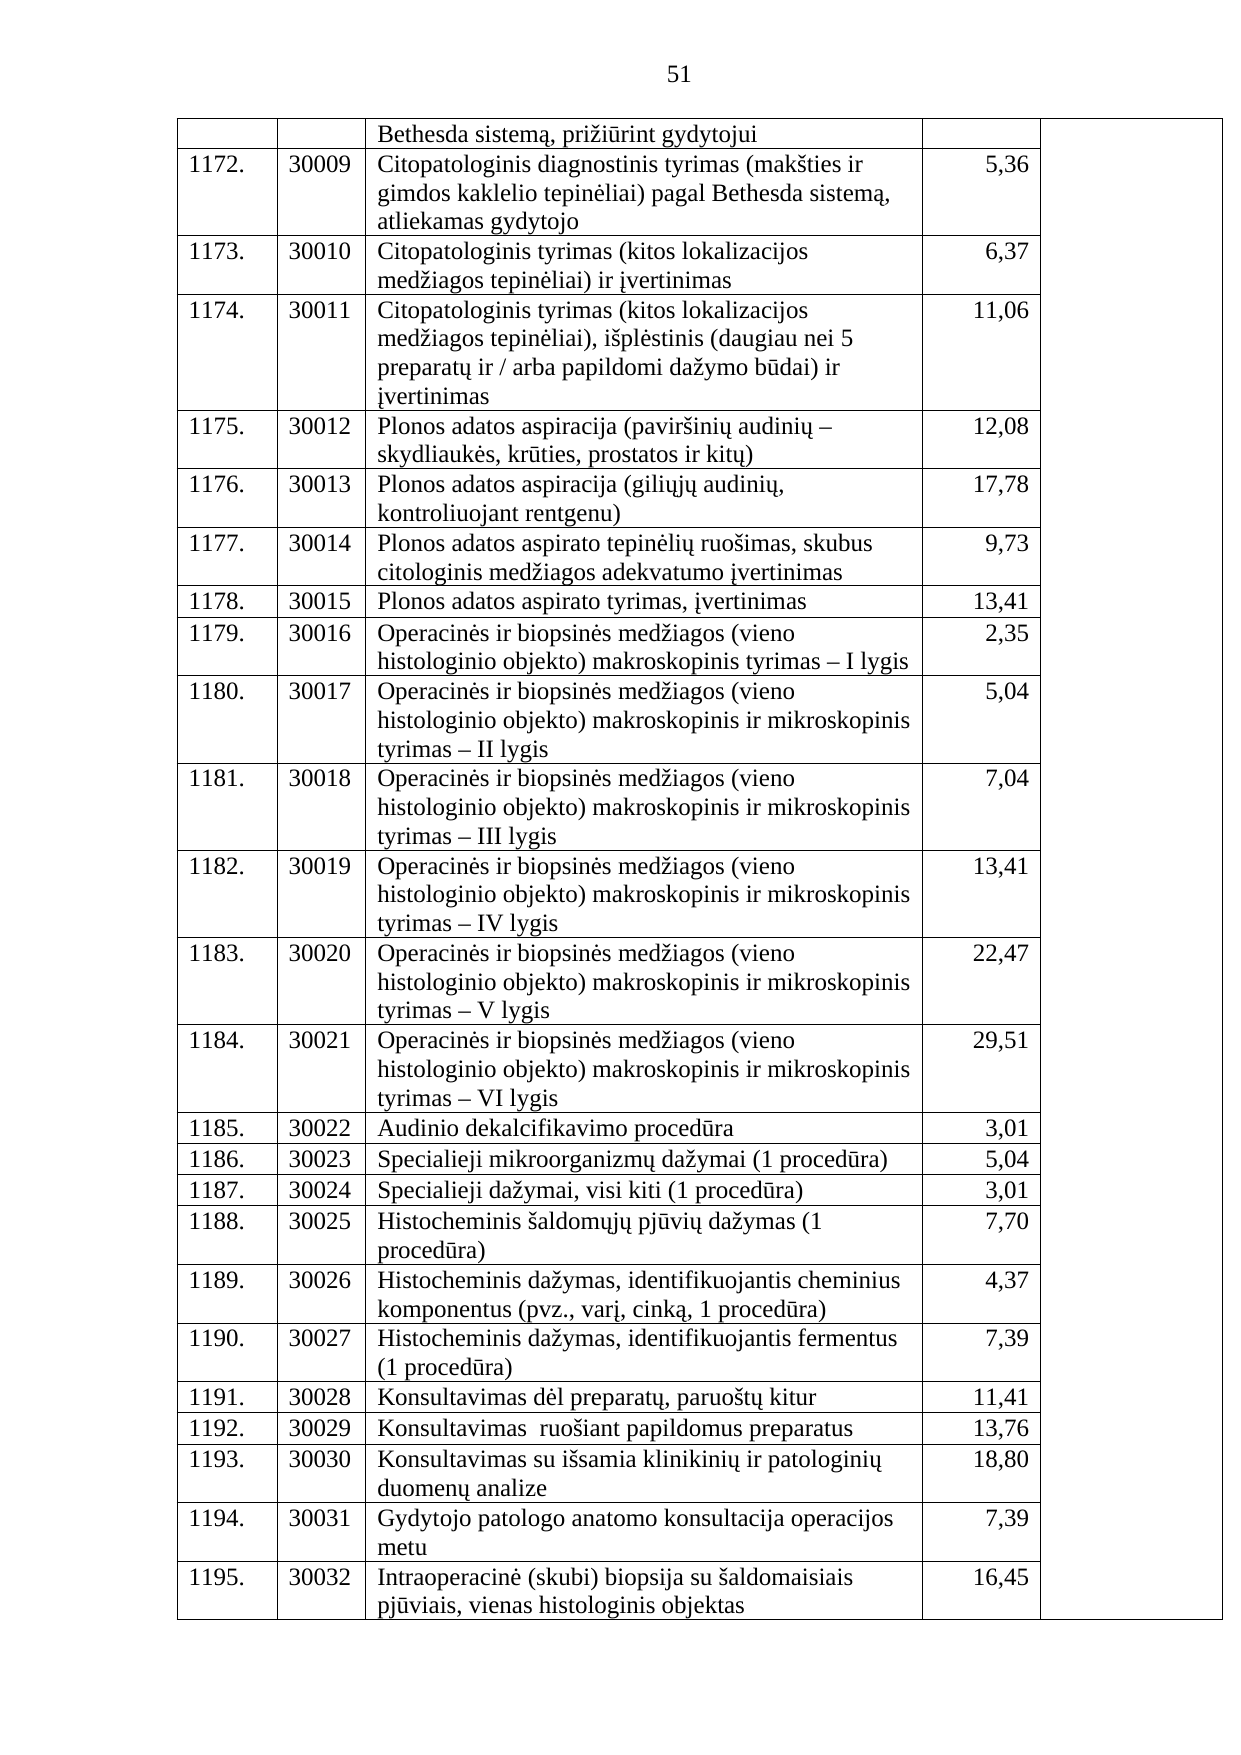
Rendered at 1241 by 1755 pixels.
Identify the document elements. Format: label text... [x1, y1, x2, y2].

table_cell 30014 [278, 528, 365, 585]
table_cell 1180. [178, 676, 277, 762]
table_cell 30016 [278, 618, 365, 675]
table_cell Operacinės ir biopsinės medžiagos (vieno histologinio objekto) makroskopinis ir mikroskopinis tyrimas – V lygis [366, 938, 922, 1024]
table_cell 30012 [278, 411, 365, 468]
table_cell 17,78 [923, 469, 1040, 527]
table_cell 7,39 [923, 1503, 1040, 1561]
table_cell 13,41 [923, 851, 1040, 937]
table_cell 1175. [178, 411, 277, 468]
table_cell 30018 [278, 764, 365, 850]
table_cell 30030 [278, 1445, 365, 1502]
table_cell 13,41 [923, 586, 1040, 617]
table_cell 1192. [178, 1413, 277, 1443]
table_cell 12,08 [923, 411, 1040, 468]
table_cell [178, 119, 277, 148]
table_cell [278, 119, 365, 148]
table_cell 30028 [278, 1382, 365, 1412]
table_cell 1176. [178, 469, 277, 527]
table_cell Gydytojo patologo anatomo konsultacija operacijos metu [366, 1503, 922, 1561]
table_cell 1183. [178, 938, 277, 1024]
table_cell 30032 [278, 1562, 365, 1619]
table_cell 7,04 [923, 764, 1040, 850]
table_cell 30015 [278, 586, 365, 617]
table_cell 3,01 [923, 1175, 1040, 1205]
table_cell 1181. [178, 764, 277, 850]
table_cell Bethesda sistemą, prižiūrint gydytojui [366, 119, 922, 148]
table_cell 30010 [278, 236, 365, 294]
table_cell 13,76 [923, 1413, 1040, 1443]
table_cell 22,47 [923, 938, 1040, 1024]
table_cell 1179. [178, 618, 277, 675]
table_cell 1182. [178, 851, 277, 937]
table_cell 1184. [178, 1025, 277, 1112]
table_cell 7,39 [923, 1324, 1040, 1381]
table_cell 1195. [178, 1562, 277, 1619]
table_cell 11,41 [923, 1382, 1040, 1412]
table_cell 1173. [178, 236, 277, 294]
table_cell Operacinės ir biopsinės medžiagos (vieno histologinio objekto) makroskopinis ir mikroskopinis tyrimas – IV lygis [366, 851, 922, 937]
table_cell 5,04 [923, 676, 1040, 762]
table_cell 30011 [278, 295, 365, 410]
table_cell Citopatologinis tyrimas (kitos lokalizacijos medžiagos tepinėliai) ir įvertinimas [366, 236, 922, 294]
table_cell 29,51 [923, 1025, 1040, 1112]
table_cell Audinio dekalcifikavimo procedūra [366, 1113, 922, 1143]
table_cell 30026 [278, 1265, 365, 1322]
table_cell 1178. [178, 586, 277, 617]
table_cell Histocheminis dažymas, identifikuojantis cheminius komponentus (pvz., varį, cinką, 1 procedūra) [366, 1265, 922, 1322]
table_cell 7,70 [923, 1206, 1040, 1264]
table_cell Plonos adatos aspirato tepinėlių ruošimas, skubus citologinis medžiagos adekvatumo įvertinimas [366, 528, 922, 585]
table_cell 30019 [278, 851, 365, 937]
table_cell Plonos adatos aspiracija (giliųjų audinių, kontroliuojant rentgenu) [366, 469, 922, 527]
table_cell Citopatologinis diagnostinis tyrimas (makšties ir gimdos kaklelio tepinėliai) pagal Bethesda sistemą, atliekamas gydytojo [366, 149, 922, 235]
table_cell 5,04 [923, 1144, 1040, 1174]
table_cell Citopatologinis tyrimas (kitos lokalizacijos medžiagos tepinėliai), išplėstinis (daugiau nei 5 preparatų ir / arba papildomi dažymo būdai) ir įvertinimas [366, 295, 922, 410]
table_cell 30027 [278, 1324, 365, 1381]
table_cell 30013 [278, 469, 365, 527]
table_cell Specialieji dažymai, visi kiti (1 procedūra) [366, 1175, 922, 1205]
table_cell Histocheminis šaldomųjų pjūvių dažymas (1 procedūra) [366, 1206, 922, 1264]
table_cell 4,37 [923, 1265, 1040, 1322]
table_cell 30025 [278, 1206, 365, 1264]
table_cell 1185. [178, 1113, 277, 1143]
table_cell Specialieji mikroorganizmų dažymai (1 procedūra) [366, 1144, 922, 1174]
table_cell 1190. [178, 1324, 277, 1381]
table_cell 30021 [278, 1025, 365, 1112]
table_cell Plonos adatos aspiracija (paviršinių audinių – skydliaukės, krūties, prostatos ir kitų) [366, 411, 922, 468]
table_cell 30029 [278, 1413, 365, 1443]
table_cell 18,80 [923, 1445, 1040, 1502]
table_cell Intraoperacinė (skubi) biopsija su šaldomaisiais pjūviais, vienas histologinis objektas [366, 1562, 922, 1619]
table_cell Operacinės ir biopsinės medžiagos (vieno histologinio objekto) makroskopinis ir mikroskopinis tyrimas – II lygis [366, 676, 922, 762]
table_cell 30031 [278, 1503, 365, 1561]
table_cell 1191. [178, 1382, 277, 1412]
table_cell Konsultavimas dėl preparatų, paruoštų kitur [366, 1382, 922, 1412]
table_cell 1194. [178, 1503, 277, 1561]
table_cell Operacinės ir biopsinės medžiagos (vieno histologinio objekto) makroskopinis ir mikroskopinis tyrimas – III lygis [366, 764, 922, 850]
table_cell 1187. [178, 1175, 277, 1205]
table_cell 11,06 [923, 295, 1040, 410]
table_cell 1174. [178, 295, 277, 410]
table_cell Plonos adatos aspirato tyrimas, įvertinimas [366, 586, 922, 617]
table_cell 30017 [278, 676, 365, 762]
table_cell 2,35 [923, 618, 1040, 675]
table_cell 30009 [278, 149, 365, 235]
table_cell 16,45 [923, 1562, 1040, 1619]
table_cell 1188. [178, 1206, 277, 1264]
table_cell Histocheminis dažymas, identifikuojantis fermentus (1 procedūra) [366, 1324, 922, 1381]
table_cell 30022 [278, 1113, 365, 1143]
table_cell 1172. [178, 149, 277, 235]
table_cell Operacinės ir biopsinės medžiagos (vieno histologinio objekto) makroskopinis ir mikroskopinis tyrimas – VI lygis [366, 1025, 922, 1112]
table_cell 30020 [278, 938, 365, 1024]
table_cell Konsultavimas su išsamia klinikinių ir patologinių duomenų analize [366, 1445, 922, 1502]
table_cell 6,37 [923, 236, 1040, 294]
table_cell Konsultavimas ruošiant papildomus preparatus [366, 1413, 922, 1443]
table_cell 1186. [178, 1144, 277, 1174]
table_cell 5,36 [923, 149, 1040, 235]
table_cell 1193. [178, 1445, 277, 1502]
table_cell 30024 [278, 1175, 365, 1205]
table_cell Operacinės ir biopsinės medžiagos (vieno histologinio objekto) makroskopinis tyrimas – I lygis [366, 618, 922, 675]
table_cell 3,01 [923, 1113, 1040, 1143]
table_cell 1189. [178, 1265, 277, 1322]
table_cell 30023 [278, 1144, 365, 1174]
table_cell 9,73 [923, 528, 1040, 585]
table_cell 1177. [178, 528, 277, 585]
table_cell [923, 119, 1040, 148]
table_cell [1041, 119, 1222, 1619]
